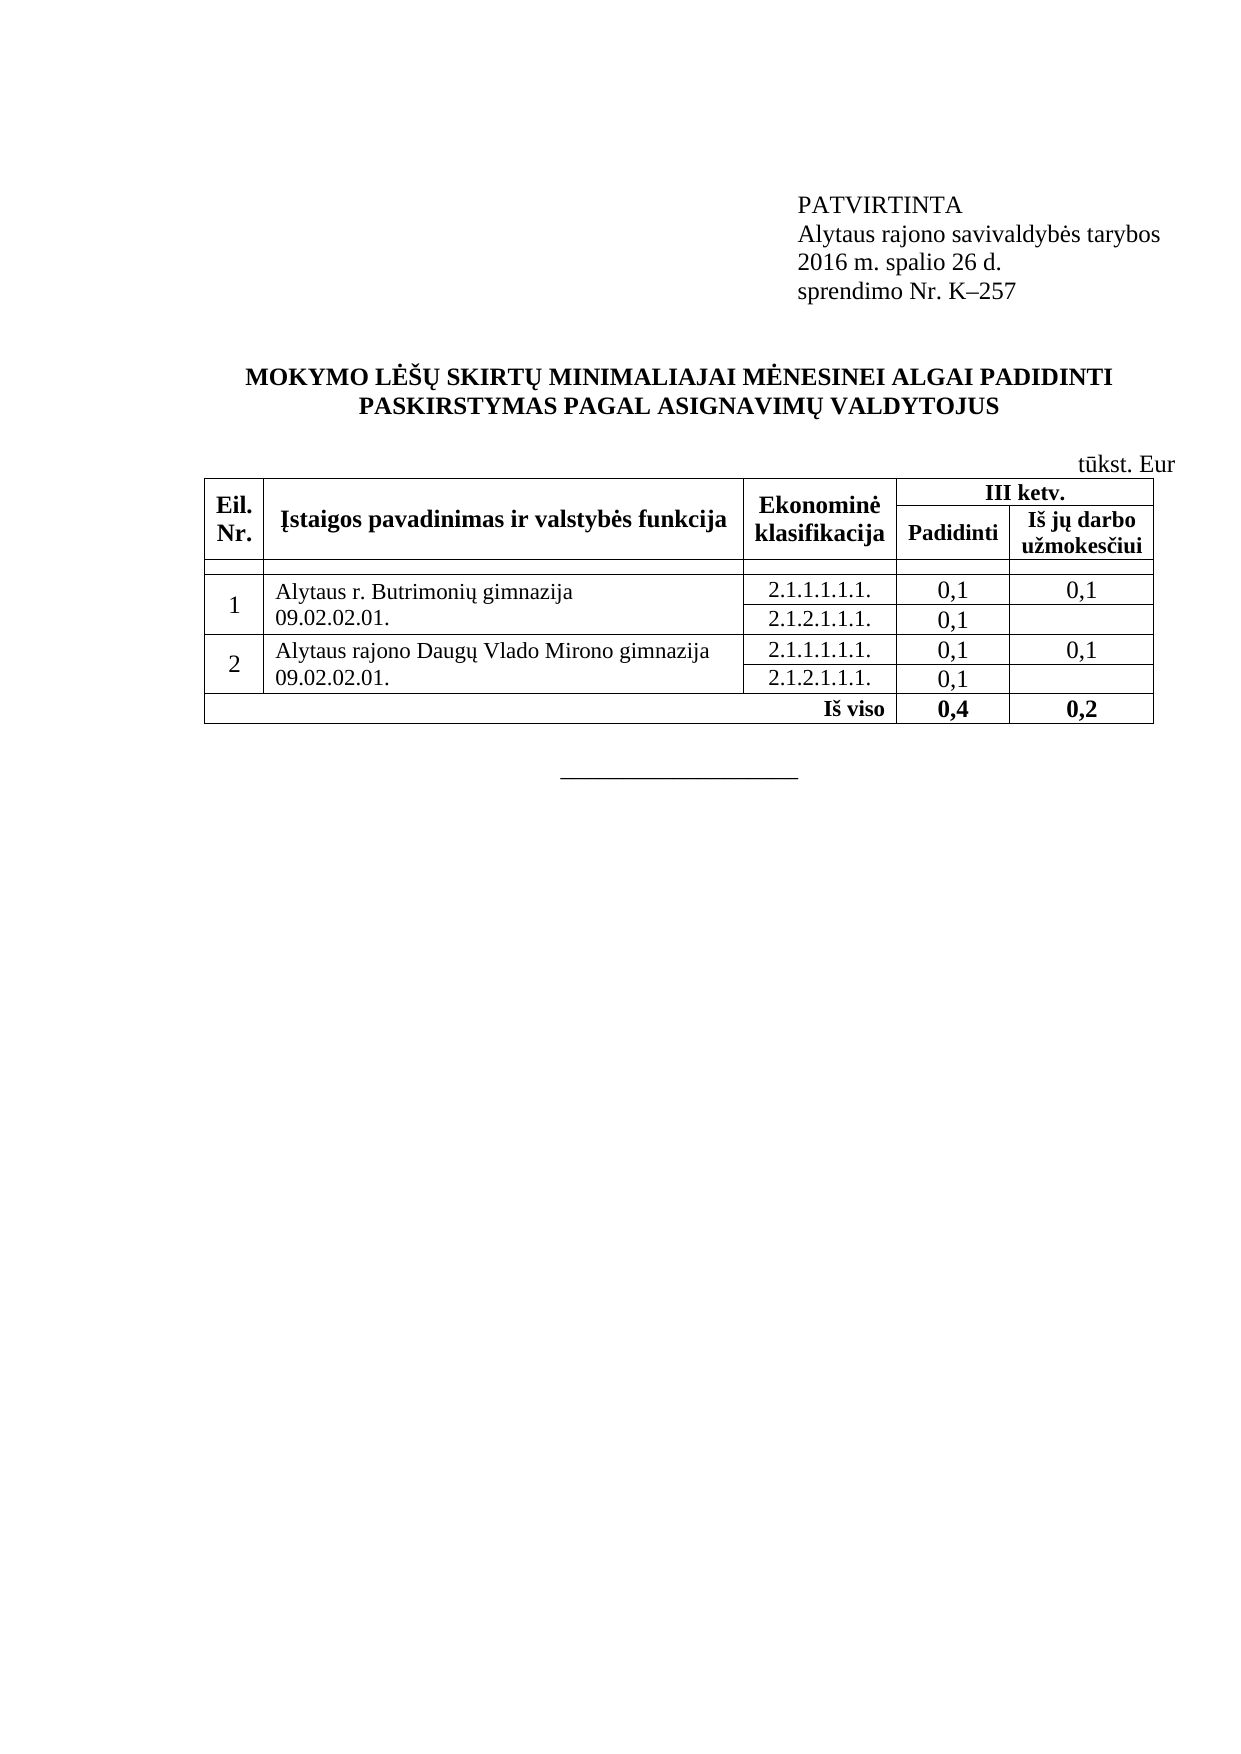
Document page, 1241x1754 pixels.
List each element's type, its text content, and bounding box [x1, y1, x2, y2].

table_cell 0,4 [897, 694, 1009, 723]
table_cell 0,1 [897, 635, 1009, 663]
table_cell 2.1.2.1.1.1. [744, 605, 896, 634]
table_cell 0,1 [897, 665, 1009, 693]
table_header III ketv. [897, 479, 1153, 505]
table_cell [205, 560, 263, 574]
table_cell Iš jų darbo užmokesčiui [1010, 506, 1153, 559]
table_cell 2 [205, 635, 263, 693]
text ___________________ [177, 753, 1181, 782]
table_cell [1010, 605, 1153, 634]
table_cell [264, 560, 743, 574]
text MOKYMO LĖŠŲ SKIRTŲ MINIMALIAJAI MĖNESINEI ALGAI PADIDINTI PASKIRSTYMAS PAGAL ASIGNAVIMŲ VALDYTOJUS [177, 362, 1181, 420]
table_cell 2.1.1.1.1.1. [744, 635, 896, 663]
text 2016 m. spalio 26 d. [177, 247, 1181, 276]
text sprendimo Nr. K–257 [177, 276, 1181, 305]
table_header Eil. Nr. [205, 479, 263, 559]
table_cell Alytaus rajono Daugų Vlado Mirono gimnazija 09.02.02.01. [264, 635, 743, 693]
table_cell 1 [205, 575, 263, 634]
table_cell Padidinti [897, 506, 1009, 559]
table_cell 0,2 [1010, 694, 1153, 723]
table_header Ekonominė klasifikacija [744, 479, 896, 559]
table_cell 0,1 [1010, 575, 1153, 604]
text Alytaus rajono savivaldybės tarybos [177, 219, 1181, 247]
table_cell 2.1.2.1.1.1. [744, 665, 896, 693]
table_cell 0,1 [1010, 635, 1153, 663]
table_cell 2.1.1.1.1.1. [744, 575, 896, 604]
table_cell 0,1 [897, 605, 1009, 634]
table_cell [744, 560, 896, 574]
table_cell Alytaus r. Butrimonių gimnazija 09.02.02.01. [264, 575, 743, 634]
table_cell [897, 560, 1009, 574]
text PATVIRTINTA [662, 190, 1181, 219]
text tūkst. Eur [852, 449, 1181, 477]
table_cell 0,1 [897, 575, 1009, 604]
table_header Įstaigos pavadinimas ir valstybės funkcija [264, 479, 743, 559]
table_cell [1010, 560, 1153, 574]
table_cell [1010, 665, 1153, 693]
table_cell Iš viso [205, 694, 896, 723]
